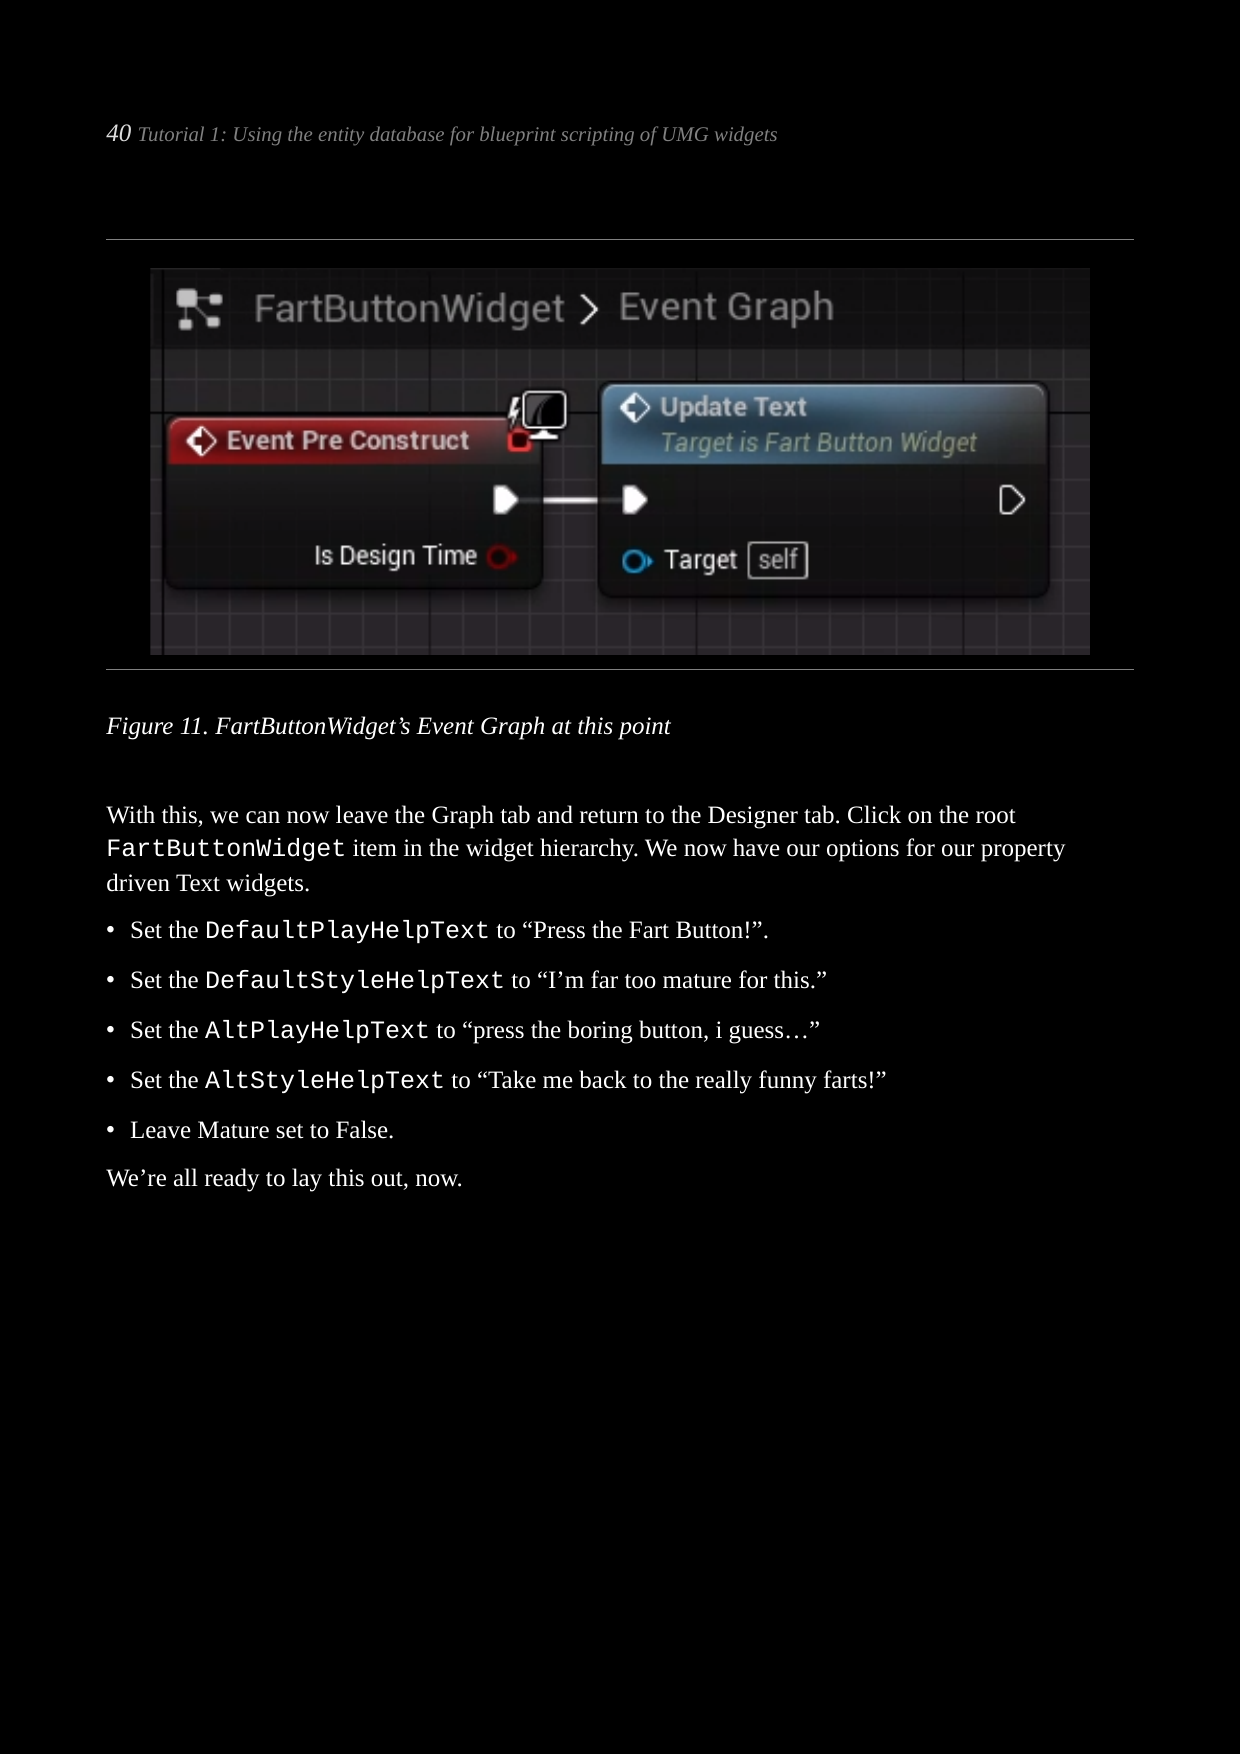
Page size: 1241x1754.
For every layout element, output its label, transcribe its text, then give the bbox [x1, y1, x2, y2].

list Set the DefaultPlayHelpText to “Press the Fart Button!”. [106, 916, 1134, 946]
text We’re all ready to lay this out, now. [106, 1163, 1134, 1192]
text With this, we can now leave the Graph tab and return to the Designer tab. Click on the root FartButtonWidget item in the widget hierarchy. We now have our options for our property driven Text widgets. [106, 800, 1134, 897]
list Set the AltStyleHelpText to “Take me back to the really funny farts!” [106, 1066, 1134, 1096]
list Set the DefaultStyleHelpText to “I’m far too mature for this.” [106, 966, 1134, 996]
list Set the AltPlayHelpText to “press the boring button, i guess…” [106, 1016, 1134, 1046]
picture [150, 268, 1090, 655]
text Figure 11. FartButtonWidget’s Event Graph at this point [106, 711, 1134, 740]
list Leave Mature set to False. [106, 1116, 1134, 1144]
